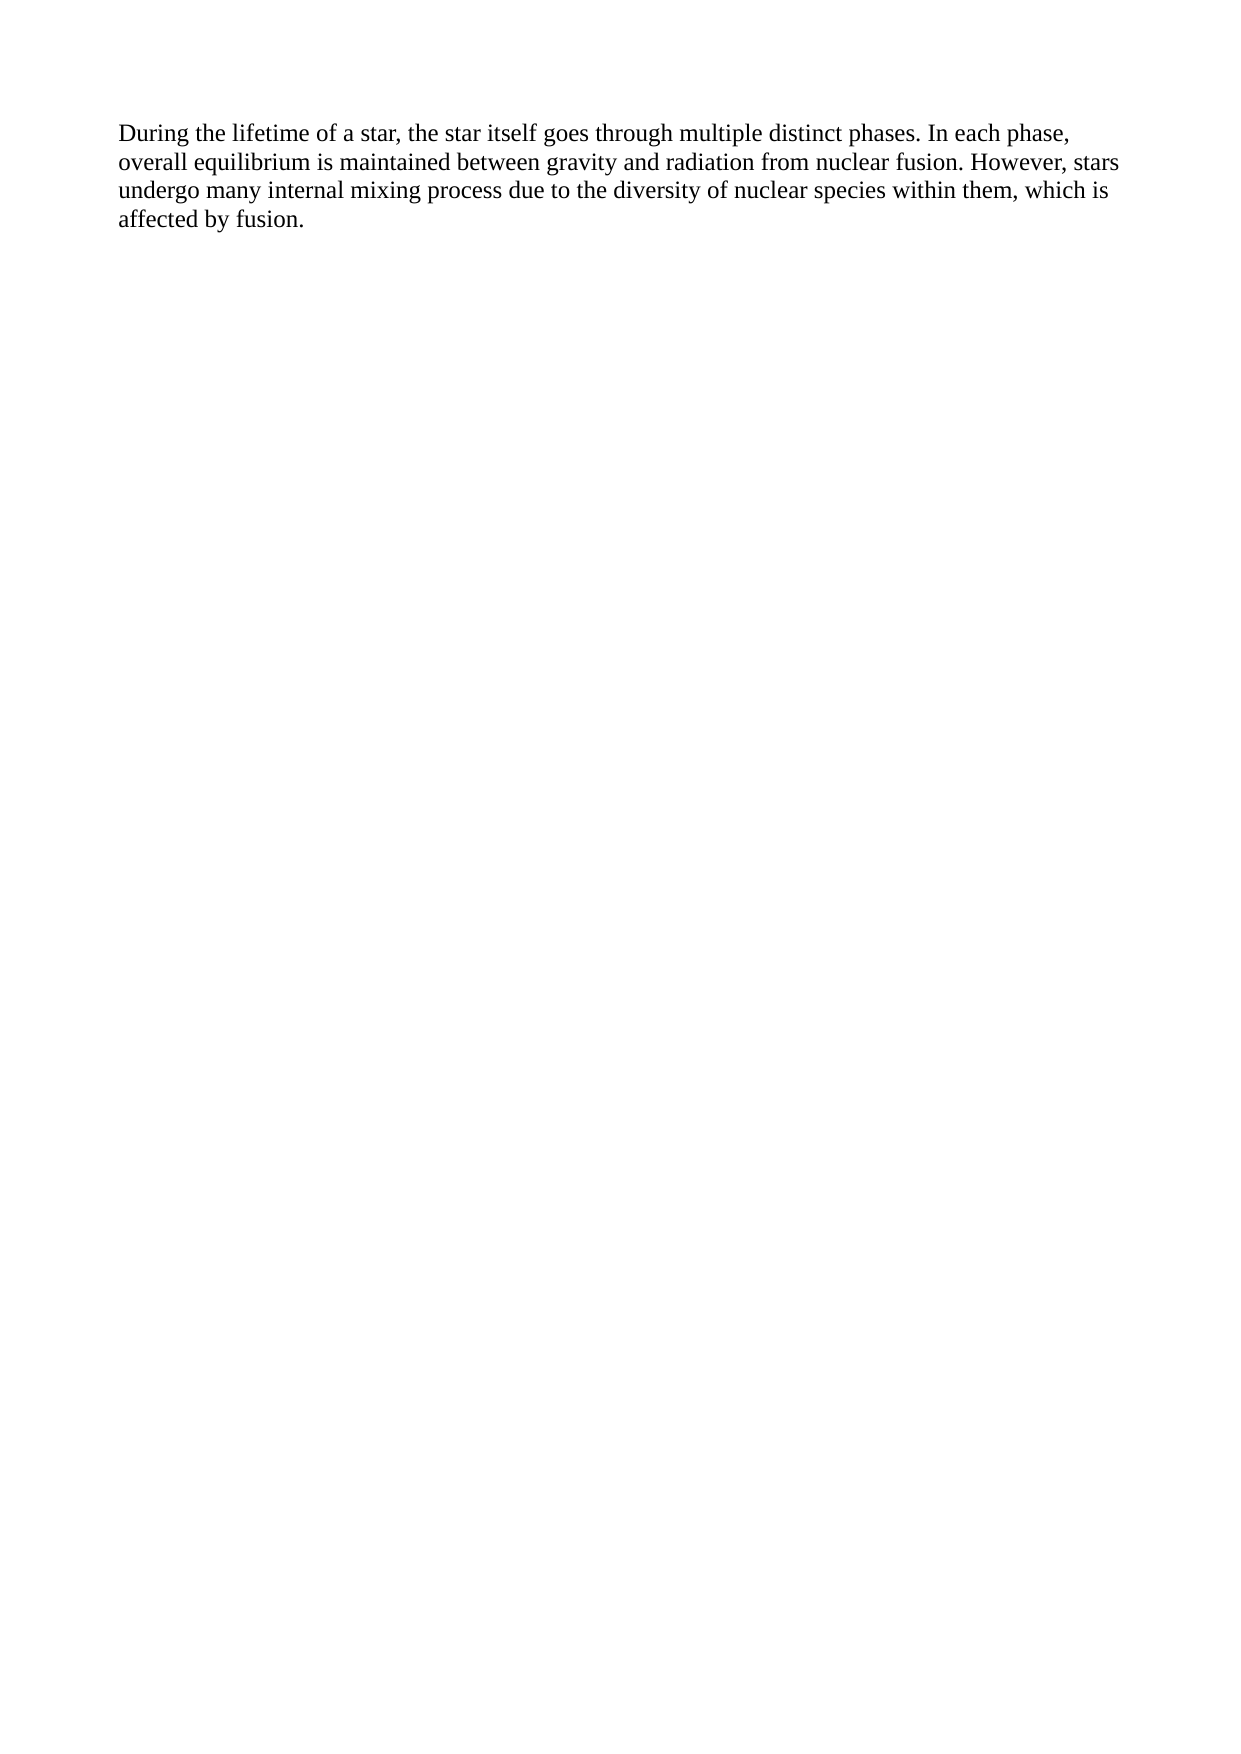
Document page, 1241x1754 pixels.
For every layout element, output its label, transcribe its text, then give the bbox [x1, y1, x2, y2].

text During the lifetime of a star, the star itself goes through multiple distinct phases. In each phase, overall equilibrium is maintained between gravity and radiation from nuclear fusion. However, stars undergo many internal mixing process due to the diversity of nuclear species within them, which is affected by fusion. [118, 118, 1122, 233]
